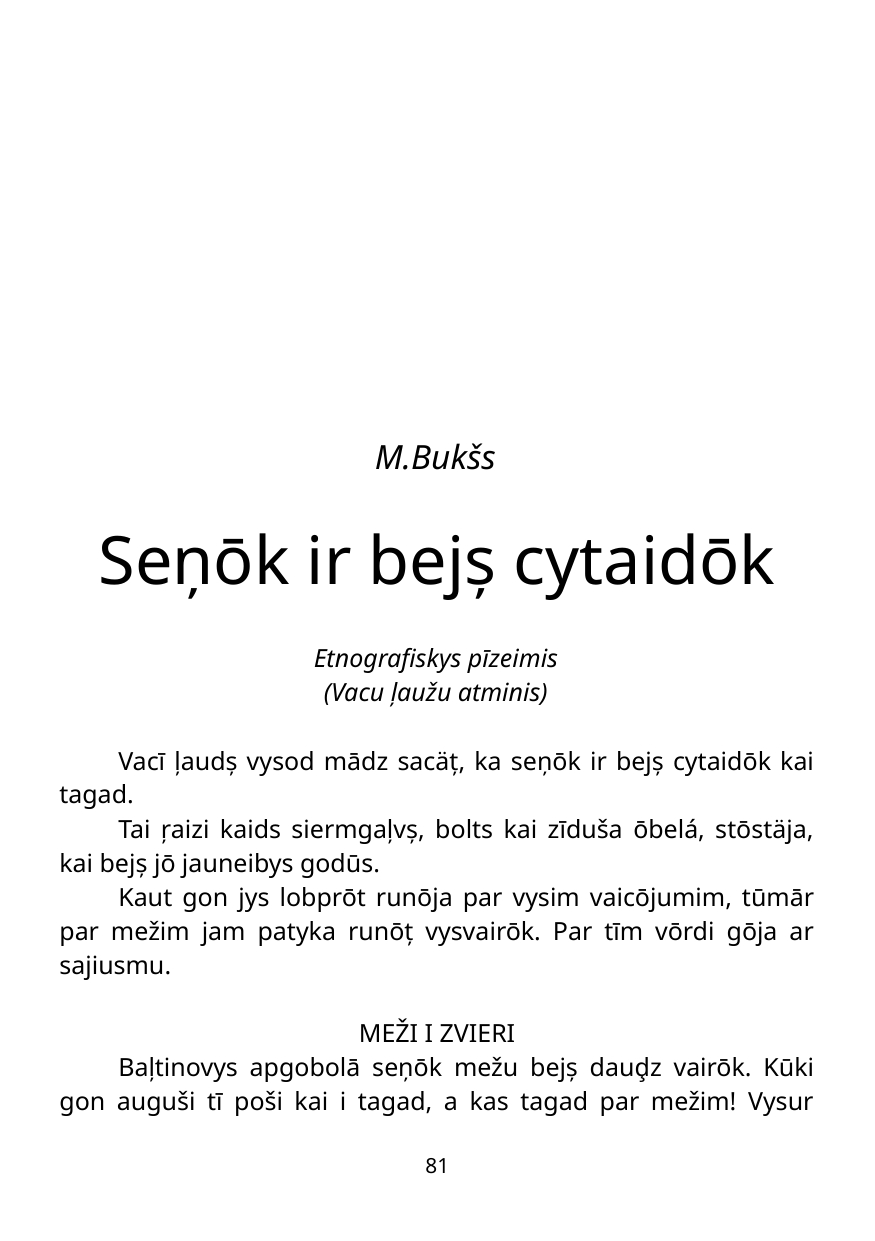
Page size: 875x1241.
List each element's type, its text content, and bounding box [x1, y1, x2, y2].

text Kaut gon jys lobprōt runōja par vysim vaicōjumim, tūmār par mežim jam patyka runōț vysvairōk. Par tīm vōrdi gōja ar sajiusmu. [59, 879, 815, 982]
text (Vacu ļaužu atminis) [59, 675, 815, 709]
text MEŽI I ZVIERI [59, 1016, 815, 1050]
text M.Bukšs [59, 434, 815, 479]
text Etnografiskys pīzeimis [59, 641, 815, 675]
text Baļtinovys apgobolā seņōk mežu bejș dauḑz vairōk. Kūki gon auguši tī poši kai i tagad, a kas tagad par mežim! Vysur [59, 1050, 815, 1118]
text Vacī ļaudș vysod mādz sacäț, ka seņōk ir bejș cytaidōk kai tagad. [59, 743, 815, 811]
text Seņōk ir bejș cytaidōk [59, 513, 815, 604]
text Tai ŗaizi kaids siermgaļvș, bolts kai zīduša ōbelá, stōstäja, kai bejș jō jauneibys godūs. [59, 811, 815, 879]
